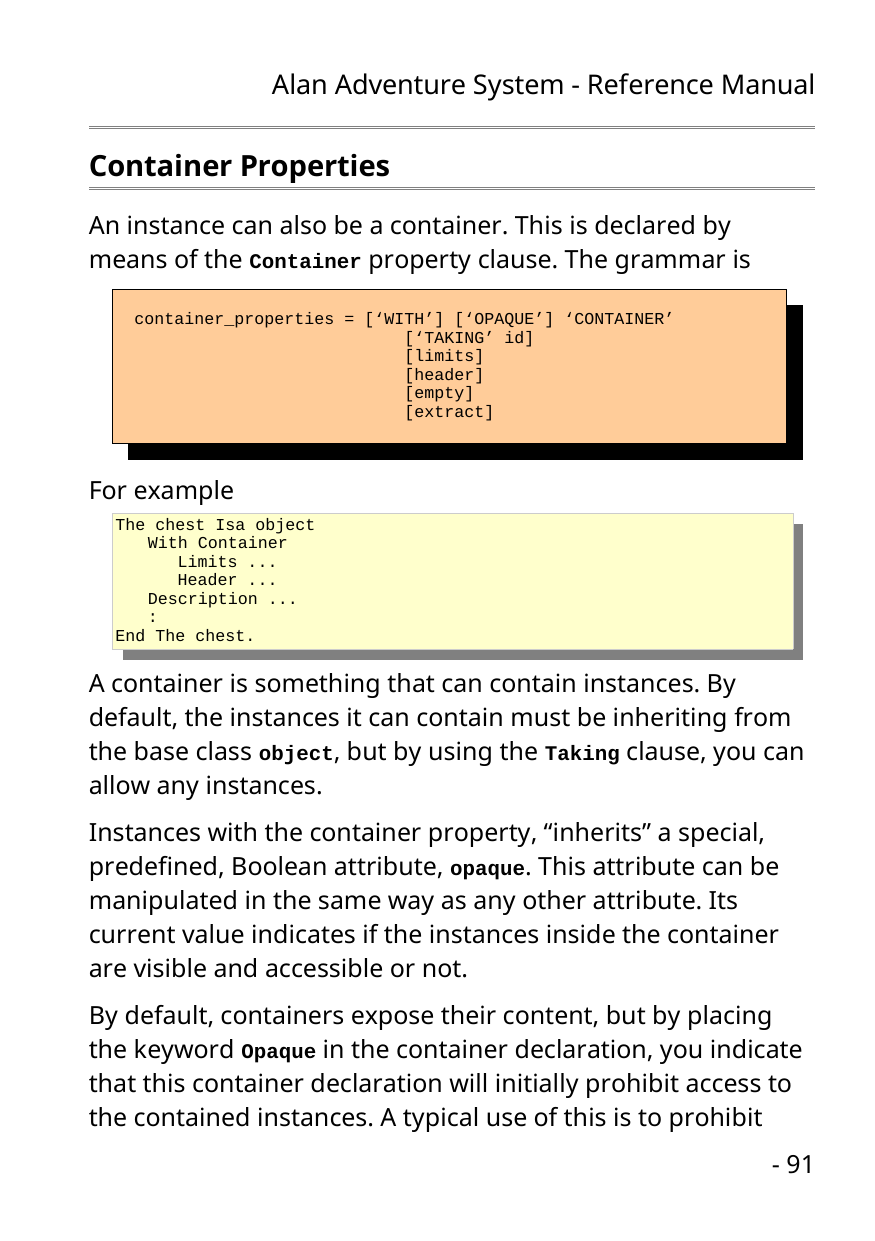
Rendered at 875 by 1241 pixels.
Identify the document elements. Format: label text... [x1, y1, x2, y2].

text The chest Isa object With Container Limits ... Header ... Description ... : End The chest. [113, 514, 793, 649]
text For example [88, 473, 815, 507]
text By default, containers expose their content, but by placing the keyword Opaque in the container declaration, you indicate that this container declaration will initially prohibit access to the contained instances. A typical use of this is to prohibit [88, 998, 815, 1133]
subtitle Container Properties [88, 146, 815, 189]
text container_properties = [‘WITH’] [‘OPAQUE’] ‘CONTAINER’ [‘TAKING’ id] [limits] [header] [empty] [extract] [113, 290, 786, 443]
text An instance can also be a container. This is declared by means of the Con­tainer property clause. The grammar is [88, 208, 815, 276]
text Instances with the container property, “inherits” a special, predefined, Boolean attribute, opaque. This attribute can be manipulated in the same way as any other attribute. Its current value indicates if the instances inside the container are visible and accessible or not. [88, 815, 815, 985]
text A container is something that can contain instances. By default, the instances it can contain must be inheriting from the base class object, but by using the Taking clause, you can allow any instances. [88, 666, 815, 802]
